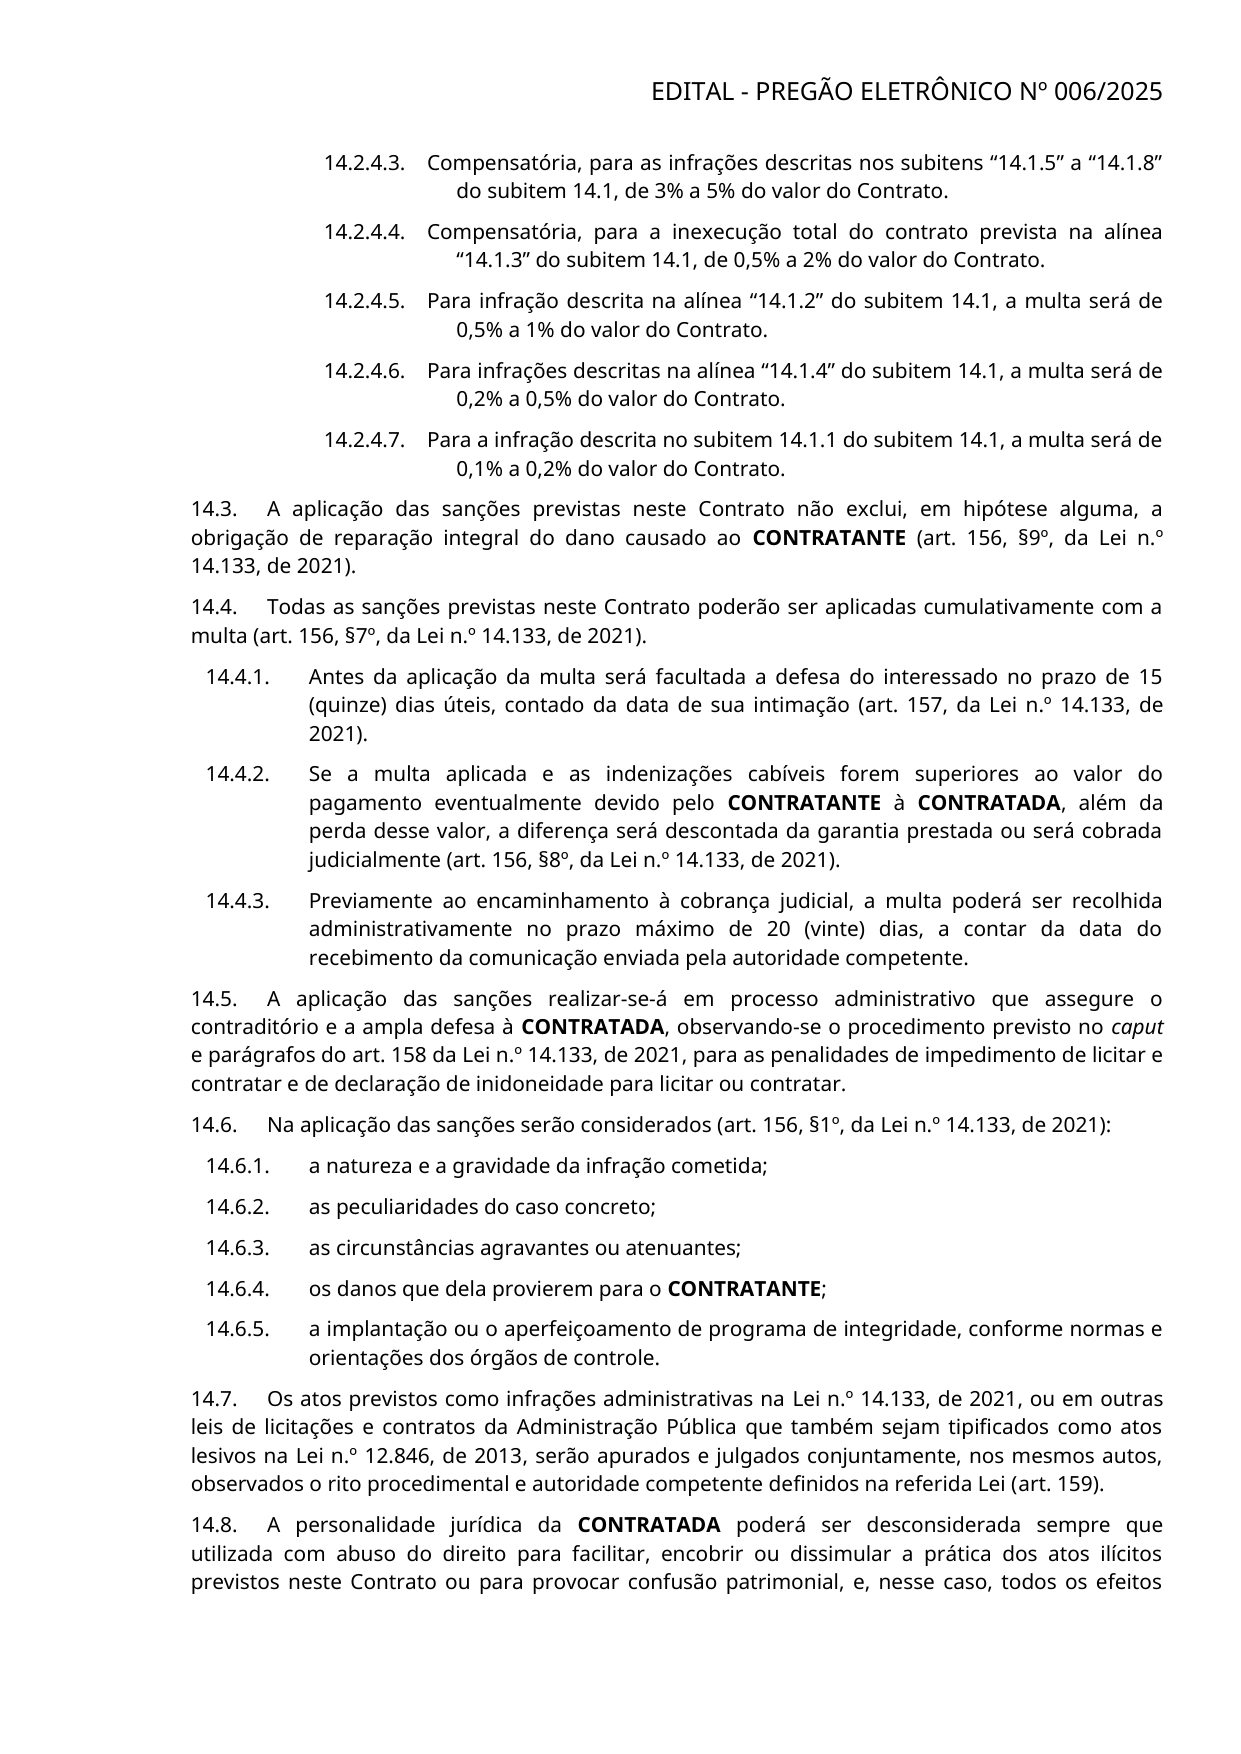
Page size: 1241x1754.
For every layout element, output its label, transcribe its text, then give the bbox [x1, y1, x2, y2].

list Os atos previstos como infrações administrativas na Lei n.º 14.133, de 2021, ou em outras leis de licitações e contratos da Administração Pública que também sejam tipificados como atos lesivos na Lei n.º 12.846, de 2013, serão apurados e julgados conjuntamente, nos mesmos autos, observados o rito procedimental e autoridade competente definidos na referida Lei (art. 159). [191, 1384, 1164, 1498]
list Previamente ao encaminhamento à cobrança judicial, a multa poderá ser recolhida administrativamente no prazo máximo de 20 (vinte) dias, a contar da data do recebimento da comunicação enviada pela autoridade competente. [205, 886, 1164, 971]
list Compensatória, para as infrações descritas nos subitens “14.1.5” a “14.1.8” do subitem 14.1, de 3% a 5% do valor do Contrato. [323, 148, 1164, 204]
list Na aplicação das sanções serão considerados (art. 156, §1º, da Lei n.º 14.133, de 2021): [191, 1110, 1164, 1138]
list Antes da aplicação da multa será facultada a defesa do interessado no prazo de 15 (quinze) dias úteis, contado da data de sua intimação (art. 157, da Lei n.º 14.133, de 2021). [205, 662, 1164, 747]
list Compensatória, para a inexecução total do contrato prevista na alínea “14.1.3” do subitem 14.1, de 0,5% a 2% do valor do Contrato. [323, 217, 1164, 274]
list Se a multa aplicada e as indenizações cabíveis forem superiores ao valor do pagamento eventualmente devido pelo CONTRATANTE à CONTRATADA, além da perda desse valor, a diferença será descontada da garantia prestada ou será cobrada judicialmente (art. 156, §8º, da Lei n.º 14.133, de 2021). [205, 759, 1164, 873]
list Para infrações descritas na alínea “14.1.4” do subitem 14.1, a multa será de 0,2% a 0,5% do valor do Contrato. [323, 356, 1164, 413]
list os danos que dela provierem para o CONTRATANTE; [205, 1274, 1164, 1302]
list Para a infração descrita no subitem 14.1.1 do subitem 14.1, a multa será de 0,1% a 0,2% do valor do Contrato. [323, 425, 1164, 482]
list Todas as sanções previstas neste Contrato poderão ser aplicadas cumulativamente com a multa (art. 156, §7º, da Lei n.º 14.133, de 2021). [191, 592, 1164, 649]
list a implantação ou o aperfeiçoamento de programa de integridade, conforme normas e orientações dos órgãos de controle. [205, 1314, 1164, 1371]
list A personalidade jurídica da CONTRATADA poderá ser desconsiderada sempre que utilizada com abuso do direito para facilitar, encobrir ou dissimular a prática dos atos ilícitos previstos neste Contrato ou para provocar confusão patrimonial, e, nesse caso, todos os efeitos [191, 1510, 1164, 1596]
list a natureza e a gravidade da infração cometida; [205, 1151, 1164, 1179]
list as peculiaridades do caso concreto; [205, 1192, 1164, 1220]
list A aplicação das sanções previstas neste Contrato não exclui, em hipótese alguma, a obrigação de reparação integral do dano causado ao CONTRATANTE (art. 156, §9º, da Lei n.º 14.133, de 2021). [191, 494, 1164, 580]
list A aplicação das sanções realizar-se-á em processo administrativo que assegure o contraditório e a ampla defesa à CONTRATADA, observando-se o procedimento previsto no caput e parágrafos do art. 158 da Lei n.º 14.133, de 2021, para as penalidades de impedimento de licitar e contratar e de declaração de inidoneidade para licitar ou contratar. [191, 984, 1164, 1097]
list Para infração descrita na alínea “14.1.2” do subitem 14.1, a multa será de 0,5% a 1% do valor do Contrato. [323, 286, 1164, 343]
list as circunstâncias agravantes ou atenuantes; [205, 1233, 1164, 1261]
